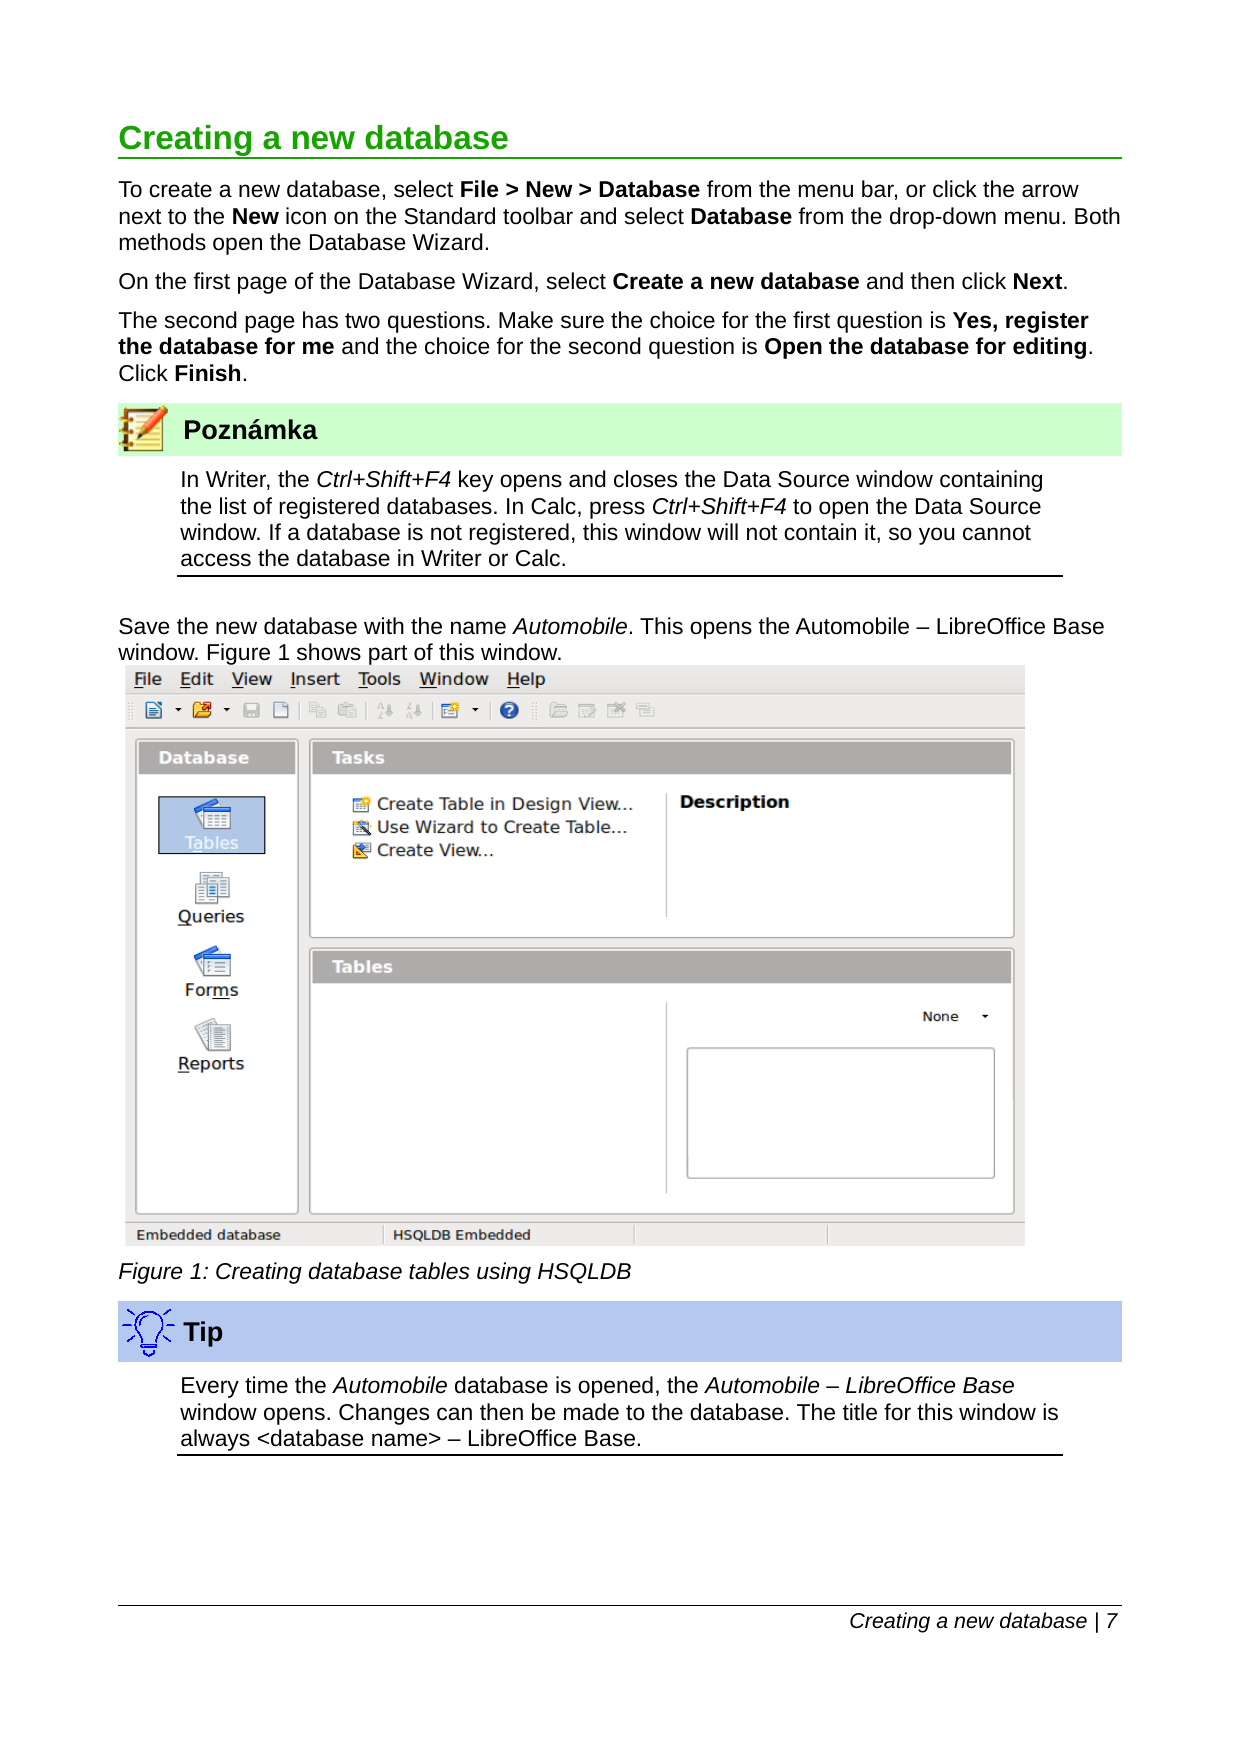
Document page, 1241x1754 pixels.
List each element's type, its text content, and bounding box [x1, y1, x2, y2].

subtitle Creating a new database [118, 118, 1122, 157]
subtitle Tip [118, 1301, 1122, 1362]
text To create a new database, select File > New > Database from the menu bar, or click the arrow next to the New icon on the Standard toolbar and select Database from the drop-down menu. Both methods open the Database Wizard. [118, 176, 1122, 255]
text The second page has two questions. Make sure the choice for the first question is Yes, register the database for me and the choice for the second question is Open the database for editing. Click Finish. [118, 307, 1122, 386]
text In Writer, the Ctrl+Shift+F4 key opens and closes the Data Source window containing the list of registered databases. In Calc, press Ctrl+Shift+F4 to open the Data Source window. If a database is not registered, this window will not contain it, so you cannot access the database in Writer or Calc. [177, 463, 1063, 575]
text Save the new database with the name Automobile. This opens the Automobile – LibreOffice Base window. Figure 1 shows part of this window. [118, 613, 1122, 1288]
picture [125, 665, 1025, 1246]
text Figure 1: Creating database tables using HSQLDB [118, 1258, 1032, 1284]
picture [119, 404, 170, 455]
text Every time the Automobile database is opened, the Automobile – LibreOffice Base window opens. Changes can then be made to the database. The title for this window is always <database name> – LibreOffice Base. [177, 1369, 1063, 1454]
picture [119, 1301, 179, 1361]
text On the first page of the Database Wizard, select Create a new database and then click Next. [118, 268, 1122, 294]
subtitle Poznámka [118, 403, 1122, 456]
